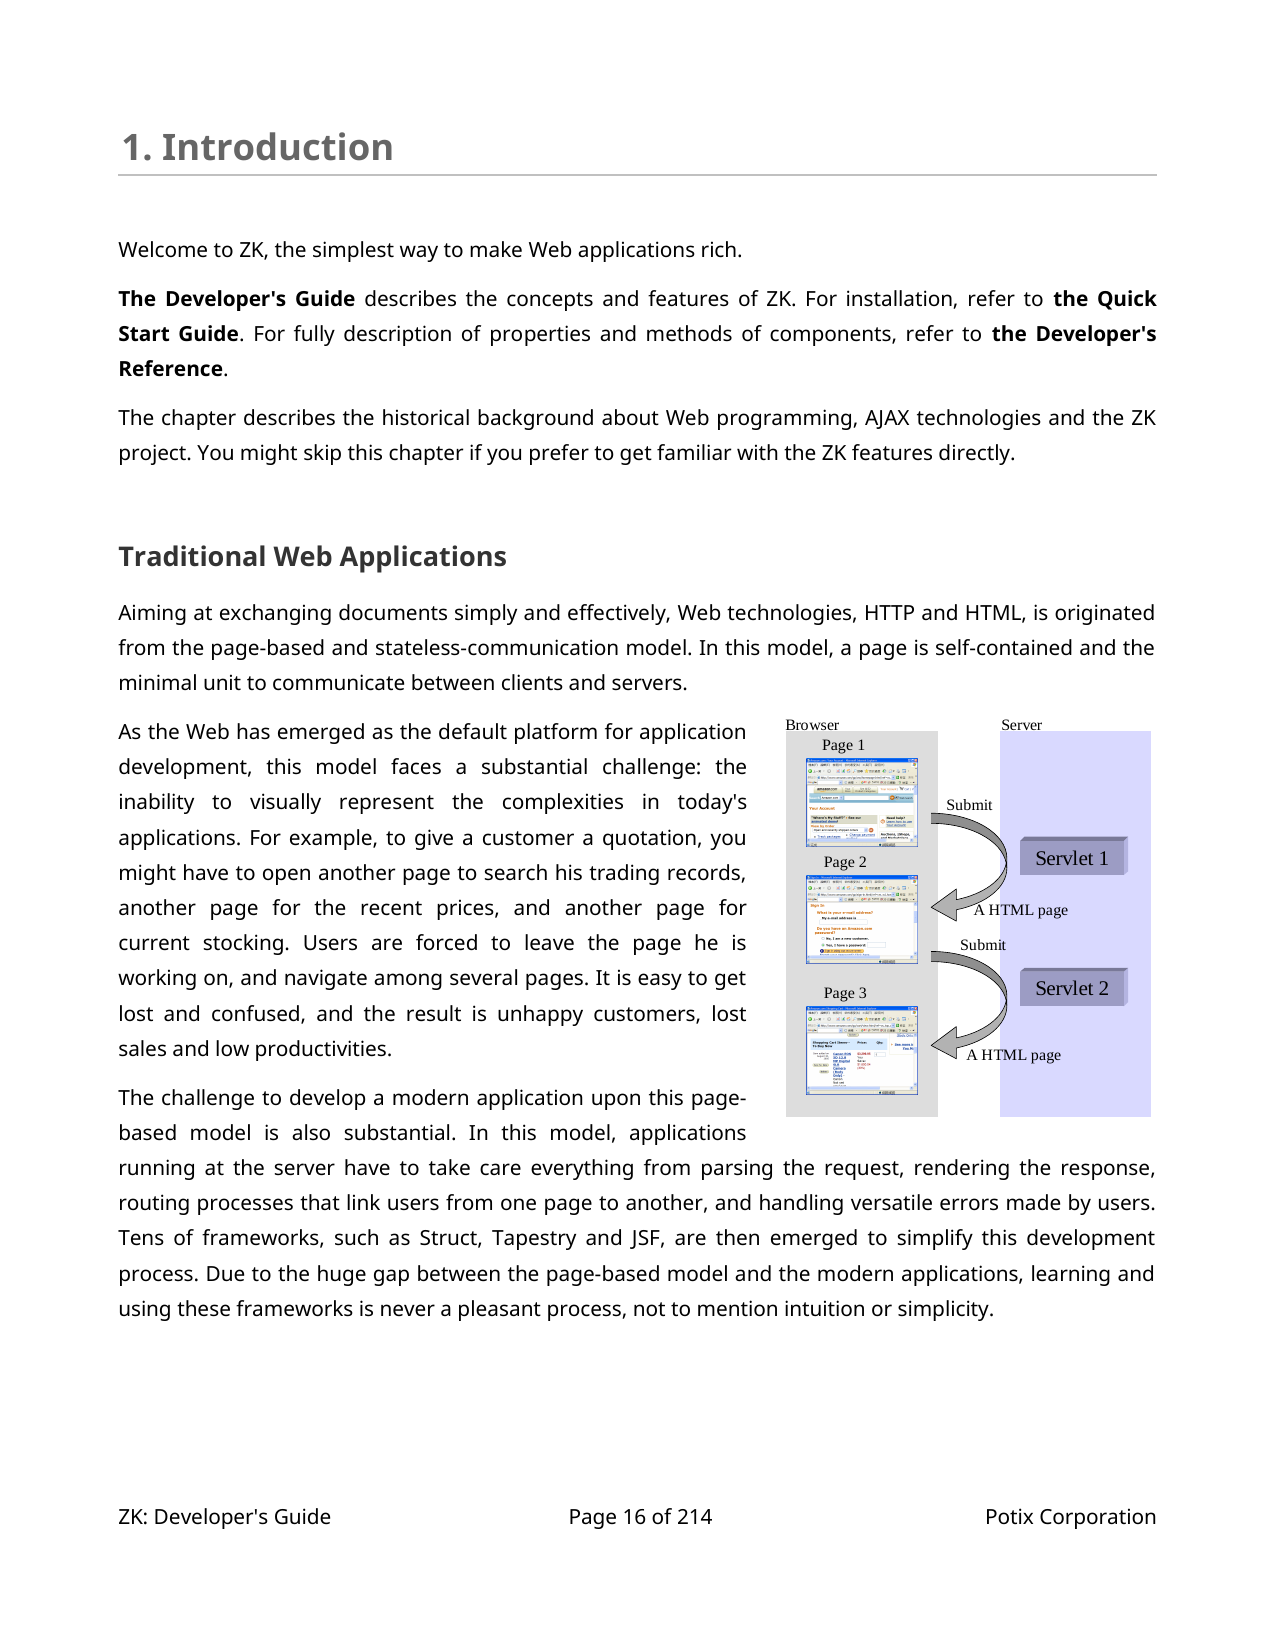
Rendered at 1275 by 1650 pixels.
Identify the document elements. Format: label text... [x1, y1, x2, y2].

text The Developer's Guide describes the concepts and features of ZK. For installation, refer to the Quick Start Guide. For fully description of properties and methods of components, refer to the Developer's Reference. [118, 284, 1157, 382]
subtitle Traditional Web Applications [118, 537, 1157, 574]
text The chapter describes the historical background about Web programming, AJAX technologies and the ZK project. You might skip this chapter if you prefer to get familiar with the ZK features directly. [118, 403, 1157, 466]
subtitle 1. Introduction [118, 118, 1157, 174]
text The challenge to develop a modern application upon this page-based model is also substantial. In this model, applications running at the server have to take care everything from parsing the request, rendering the response, routing processes that link users from one page to another, and handling versatile errors made by users. Tens of frameworks, such as Struct, Tapestry and JSF, are then emerged to simplify this development process. Due to the huge gap between the page-based model and the modern applications, learning and using these frameworks is never a pleasant process, not to mention intuition or simplicity. [118, 1083, 1157, 1322]
text As the Web has emerged as the default platform for application development, this model faces a substantial challenge: the inability to visually represent the complexities in today's applications. For example, to give a customer a quotation, you might have to open another page to search his trading records, another page for the recent prices, and another page for current stocking. Users are forced to leave the page he is working on, and navigate among several pages. It is easy to get lost and confused, and the result is unhappy customers, lost sales and low productivities. [118, 717, 1157, 1062]
text Aiming at exchanging documents simply and effectively, Web technologies, HTTP and HTML, is originated from the page-based and stateless-communication model. In this model, a page is self-contained and the minimal unit to communicate between clients and servers. [118, 598, 1157, 696]
text Welcome to ZK, the simplest way to make Web applications rich. [118, 235, 1157, 263]
